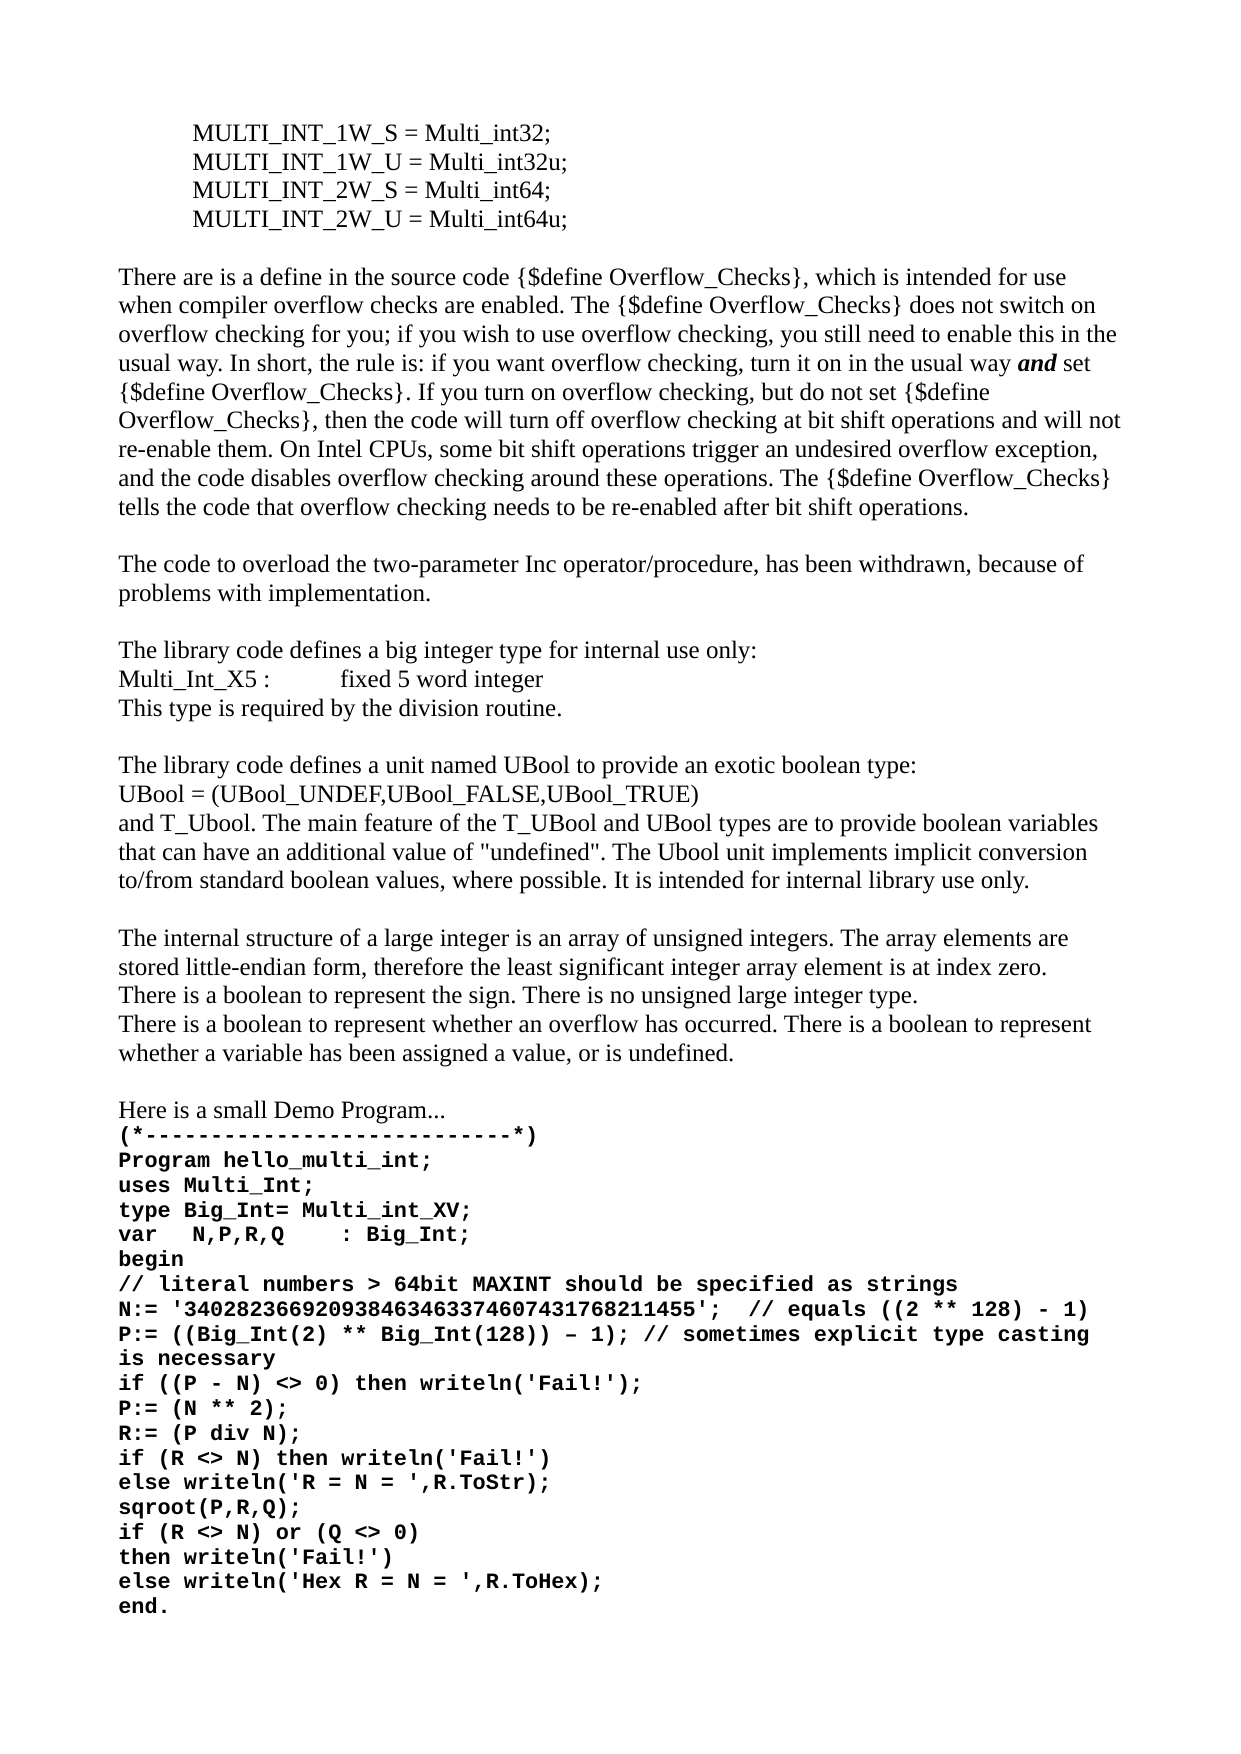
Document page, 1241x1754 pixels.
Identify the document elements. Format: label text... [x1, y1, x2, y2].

text then writeln('Fail!') [118, 1546, 1122, 1571]
text MULTI_INT_1W_S = Multi_int32; [118, 118, 1122, 147]
text MULTI_INT_2W_S = Multi_int64; [118, 176, 1122, 204]
text Here is a small Demo Program... [118, 1096, 1122, 1124]
text N:= '340282366920938463463374607431768211455'; // equals ((2 ** 128) - 1) [118, 1298, 1122, 1323]
text and T_Ubool. The main feature of the T_UBool and UBool types are to provide boolean variables that can have an additional value of "undefined". The Ubool unit implements implicit conversion to/from standard boolean values, where possible. It is intended for internal library use only. [118, 808, 1122, 894]
text P:= (N ** 2); [118, 1397, 1122, 1422]
text There is a boolean to represent whether an overflow has occurred. There is a boolean to represent whether a variable has been assigned a value, or is undefined. [118, 1009, 1122, 1067]
text R:= (P div N); [118, 1422, 1122, 1447]
text else writeln('Hex R = N = ',R.ToHex); [118, 1571, 1122, 1595]
text This type is required by the division routine. [118, 693, 1122, 722]
text The library code defines a unit named UBool to provide an exotic boolean type: [118, 751, 1122, 779]
text if ((P - N) <> 0) then writeln('Fail!'); [118, 1372, 1122, 1397]
text // literal numbers > 64bit MAXINT should be specified as strings [118, 1273, 1122, 1298]
text The internal structure of a large integer is an array of unsigned integers. The array elements are stored little-endian form, therefore the least significant integer array element is at index zero. [118, 923, 1122, 981]
text var N,P,R,Q : Big_Int; [118, 1223, 1122, 1248]
text The code to overload the two-parameter Inc operator/procedure, has been withdrawn, because of problems with implementation. [118, 549, 1122, 607]
text There is a boolean to represent the sign. There is no unsigned large integer type. [118, 981, 1122, 1009]
text sqroot(P,R,Q); [118, 1496, 1122, 1521]
text MULTI_INT_2W_U = Multi_int64u; [118, 204, 1122, 233]
text type Big_Int= Multi_int_XV; [118, 1199, 1122, 1223]
text if (R <> N) or (Q <> 0) [118, 1521, 1122, 1546]
text begin [118, 1248, 1122, 1273]
text UBool = (UBool_UNDEF,UBool_FALSE,UBool_TRUE) [118, 779, 1122, 808]
text if (R <> N) then writeln('Fail!') [118, 1447, 1122, 1471]
text else writeln('R = N = ',R.ToStr); [118, 1471, 1122, 1496]
text Program hello_multi_int; [118, 1149, 1122, 1174]
text end. [118, 1595, 1122, 1620]
text MULTI_INT_1W_U = Multi_int32u; [118, 147, 1122, 176]
text P:= ((Big_Int(2) ** Big_Int(128)) – 1); // sometimes explicit type casting is necessary [118, 1323, 1122, 1372]
text Multi_Int_X5 : fixed 5 word integer [118, 664, 1122, 693]
text (*----------------------------*) [118, 1124, 1122, 1149]
text There are is a define in the source code {$define Overflow_Checks}, which is intended for use when compiler overflow checks are enabled. The {$define Overflow_Checks} does not switch on overflow checking for you; if you wish to use overflow checking, you still need to enable this in the usual way. In short, the rule is: if you want overflow checking, turn it on in the usual way and set {$define Overflow_Checks}. If you turn on overflow checking, but do not set {$define Overflow_Checks}, then the code will turn off overflow checking at bit shift operations and will not re-enable them. On Intel CPUs, some bit shift operations trigger an undesired overflow exception, and the code disables overflow checking around these operations. The {$define Overflow_Checks} tells the code that overflow checking needs to be re-enabled after bit shift operations. [118, 262, 1122, 521]
text uses Multi_Int; [118, 1174, 1122, 1199]
text The library code defines a big integer type for internal use only: [118, 636, 1122, 664]
